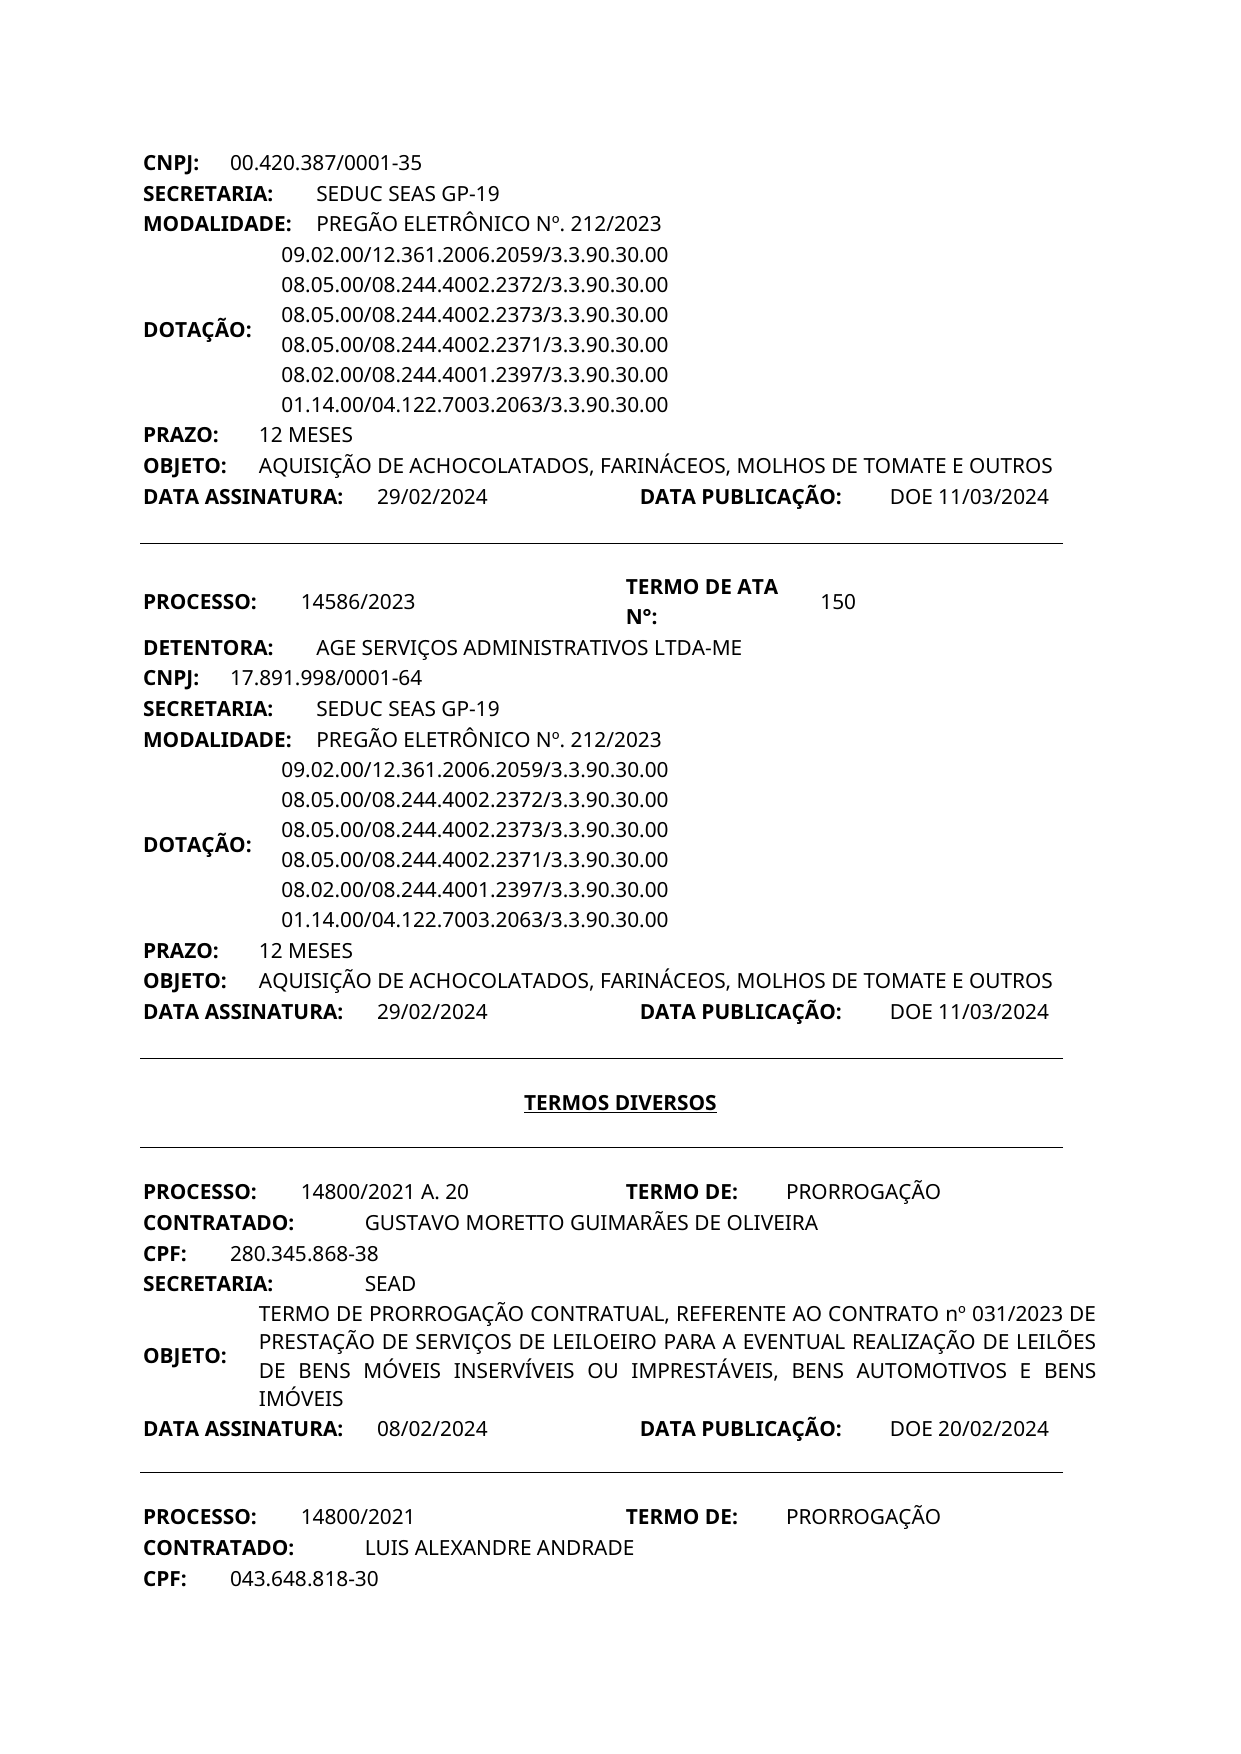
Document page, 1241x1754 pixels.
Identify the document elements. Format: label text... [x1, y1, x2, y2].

table_header TERMO DE: [618, 1176, 778, 1207]
table_header PROCESSO: [136, 1176, 293, 1207]
table_cell 08/02/2024 [370, 1413, 632, 1443]
table_cell doe 11/03/2024 [882, 997, 1104, 1028]
table_cell CPF: [136, 1238, 222, 1268]
table_cell 17.891.998/0001-64 [223, 663, 1104, 694]
table_cell DOE 20/02/2024 [882, 1413, 1104, 1443]
table_cell PRAZO: [136, 420, 251, 451]
table_header PRORROGAção [779, 1501, 1104, 1532]
table_cell CPF: [136, 1563, 222, 1593]
table_cell CNPJ: [136, 148, 222, 178]
table_cell DATA PUBLICAÇÃO: [632, 997, 882, 1028]
table_cell DOTAÇÃO: [136, 240, 274, 420]
table_cell CONTRATADO: [136, 1207, 357, 1237]
table_cell seduc seas gp-19 [309, 694, 1104, 724]
table_cell 09.02.00/12.361.2006.2059/3.3.90.30.00 08.05.00/08.244.4002.2372/3.3.90.30.00 08.05.00/08.244.4002.2373/3.3.90.30.00 08.05.00/08.244.4002.2371/3.3.90.30.00 08.02.00/08.244.4001.2397/3.3.90.30.00 01.14.00/04.122.7003.2063/3.3.90.30.00 [274, 240, 1104, 420]
table_cell DATA ASSINATURA: [136, 1413, 369, 1443]
table_cell SEAD [357, 1268, 1104, 1299]
table_cell seduc seas gp-19 [309, 178, 1104, 209]
table_cell DOTAÇÃO: [136, 755, 274, 935]
table_cell LUIS ALEXANDRE ANDRADE [357, 1532, 1104, 1563]
text TERMOS DIVERSOS [177, 1088, 1063, 1116]
table_cell doe 11/03/2024 [882, 482, 1104, 512]
table_cell 280.345.868-38 [223, 1238, 1104, 1268]
table_header PRORROGAção [779, 1176, 1104, 1207]
table_cell AGE SERVIÇOS ADMINISTRATIVOS LTDA-ME [309, 632, 1104, 663]
table_cell DATA PUBLICAÇÃO: [632, 482, 882, 512]
table_cell DATA PUBLICAÇÃO: [632, 1413, 882, 1443]
table_header 14800/2021 [293, 1501, 618, 1532]
table_header PROCESSO: [136, 572, 293, 632]
table_cell OBJETO: [136, 966, 251, 997]
table_header TERMO DE ATA N°: [618, 572, 813, 632]
table_header PROCESSO: [136, 1501, 293, 1532]
table_cell SECRETARIA: [136, 694, 309, 724]
table_cell DETENTORA: [136, 632, 309, 663]
table_cell 29/02/2024 [370, 482, 632, 512]
table_cell 12 meses [251, 420, 1104, 451]
table_cell 29/02/2024 [370, 997, 632, 1028]
table_cell SECRETARIA: [136, 1268, 357, 1299]
table_cell MODALIDADE: [136, 724, 309, 755]
table_cell pregão eletrônico nº. 212/2023 [309, 724, 1104, 755]
table_cell GUSTAVO MORETTO GUIMARÃES DE OLIVEIRA [357, 1207, 1104, 1237]
table_cell OBJETO: [136, 1299, 251, 1413]
table_cell 12 meses [251, 935, 1104, 966]
table_cell 00.420.387/0001-35 [223, 148, 1104, 178]
table_header 14800/2021 A. 20 [293, 1176, 618, 1207]
table_cell CNPJ: [136, 663, 222, 694]
table_cell SECRETARIA: [136, 178, 309, 209]
table_cell DATA ASSINATURA: [136, 997, 369, 1028]
table_cell pregão eletrônico nº. 212/2023 [309, 209, 1104, 240]
table_cell AQUISIÇÃO DE ACHOCOLATADOS, FARINÁCEOS, MOLHOS DE TOMATE E OUTROS [251, 966, 1104, 997]
table_cell MODALIDADE: [136, 209, 309, 240]
table_cell DATA ASSINATURA: [136, 482, 369, 512]
table_cell CONTRATADO: [136, 1532, 357, 1563]
table_header 150 [813, 572, 1104, 632]
table_cell 043.648.818-30 [223, 1563, 1104, 1593]
table_header 14586/2023 [293, 572, 618, 632]
table_cell TERMO DE PRORROGAÇÃO CONTRATUAL, REFERENTE AO CONTRATO nº 031/2023 DE PRESTAÇÃO DE SERVIÇOS DE LEILOEIRO PARA A EVENTUAL REALIZAÇÃO DE LEILÕES DE BENS MÓVEIS INSERVÍVEIS OU IMPRESTÁVEIS, BENS AUTOMOTIVOS E BENS IMÓVEIS [251, 1299, 1104, 1413]
table_cell OBJETO: [136, 451, 251, 482]
table_cell PRAZO: [136, 935, 251, 966]
table_cell 09.02.00/12.361.2006.2059/3.3.90.30.00 08.05.00/08.244.4002.2372/3.3.90.30.00 08.05.00/08.244.4002.2373/3.3.90.30.00 08.05.00/08.244.4002.2371/3.3.90.30.00 08.02.00/08.244.4001.2397/3.3.90.30.00 01.14.00/04.122.7003.2063/3.3.90.30.00 [274, 755, 1104, 935]
table_header TERMO DE: [618, 1501, 778, 1532]
table_cell AQUISIÇÃO DE ACHOCOLATADOS, FARINÁCEOS, MOLHOS DE TOMATE E OUTROS [251, 451, 1104, 482]
